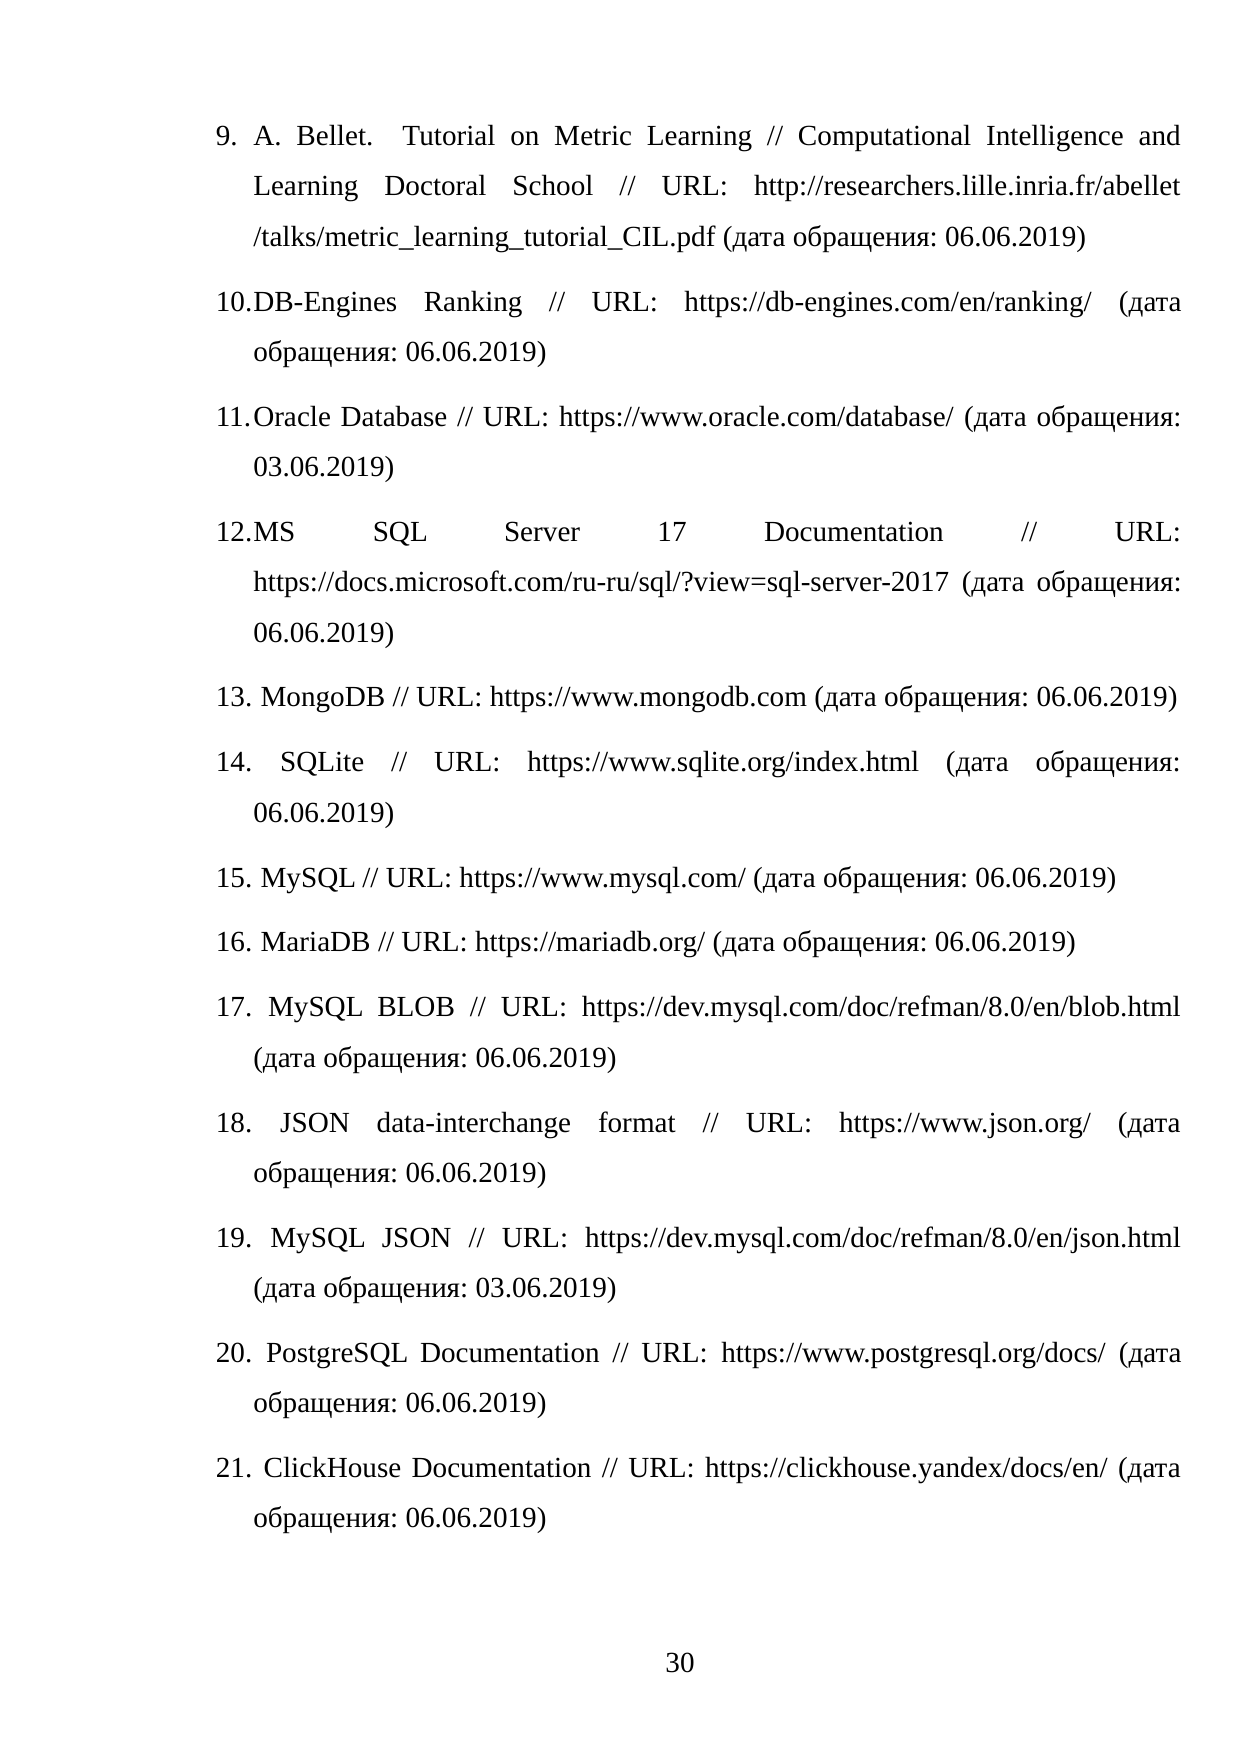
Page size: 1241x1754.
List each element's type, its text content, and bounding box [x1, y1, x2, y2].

list Oracle Database // URL: https://www.oracle.com/database/ (дата обращения: 03.06.2019) [216, 399, 1181, 483]
list MySQL // URL: https://www.mysql.com/ (дата обращения: 06.06.2019) [216, 860, 1181, 893]
list MS SQL Server 17 Documentation // URL: https://docs.microsoft.com/ru-ru/sql/?view=sql-server-2017 (дата обращения: 06.06.2019) [216, 514, 1181, 648]
list JSON data-interchange format // URL: https://www.json.org/ (дата обращения: 06.06.2019) [216, 1105, 1181, 1188]
list SQLite // URL: https://www.sqlite.org/index.html (дата обращения: 06.06.2019) [216, 744, 1181, 828]
list MariaDB // URL: https://mariadb.org/ (дата обращения: 06.06.2019) [216, 924, 1181, 958]
list MySQL BLOB // URL: https://dev.mysql.com/doc/refman/8.0/en/blob.html (дата обращения: 06.06.2019) [216, 989, 1181, 1073]
list MongoDB // URL: https://www.mongodb.com (дата обращения: 06.06.2019) [216, 679, 1181, 713]
list DB-Engines Ranking // URL: https://db-engines.com/en/ranking/ (дата обращения: 06.06.2019) [216, 284, 1181, 367]
list MySQL JSON // URL: https://dev.mysql.com/doc/refman/8.0/en/json.html (дата обращения: 03.06.2019) [216, 1220, 1181, 1304]
list A. Bellet. Tutorial on Metric Learning // Computational Intelligence and Learning Doctoral School // URL: http://researchers.lille.inria.fr/abellet /talks/metric_learning_tutorial_CIL.pdf (дата обращения: 06.06.2019) [216, 118, 1181, 252]
list PostgreSQL Documentation // URL: https://www.postgresql.org/docs/ (дата обращения: 06.06.2019) [216, 1335, 1181, 1419]
list ClickHouse Documentation // URL: https://clickhouse.yandex/docs/en/ (дата обращения: 06.06.2019) [216, 1450, 1181, 1534]
